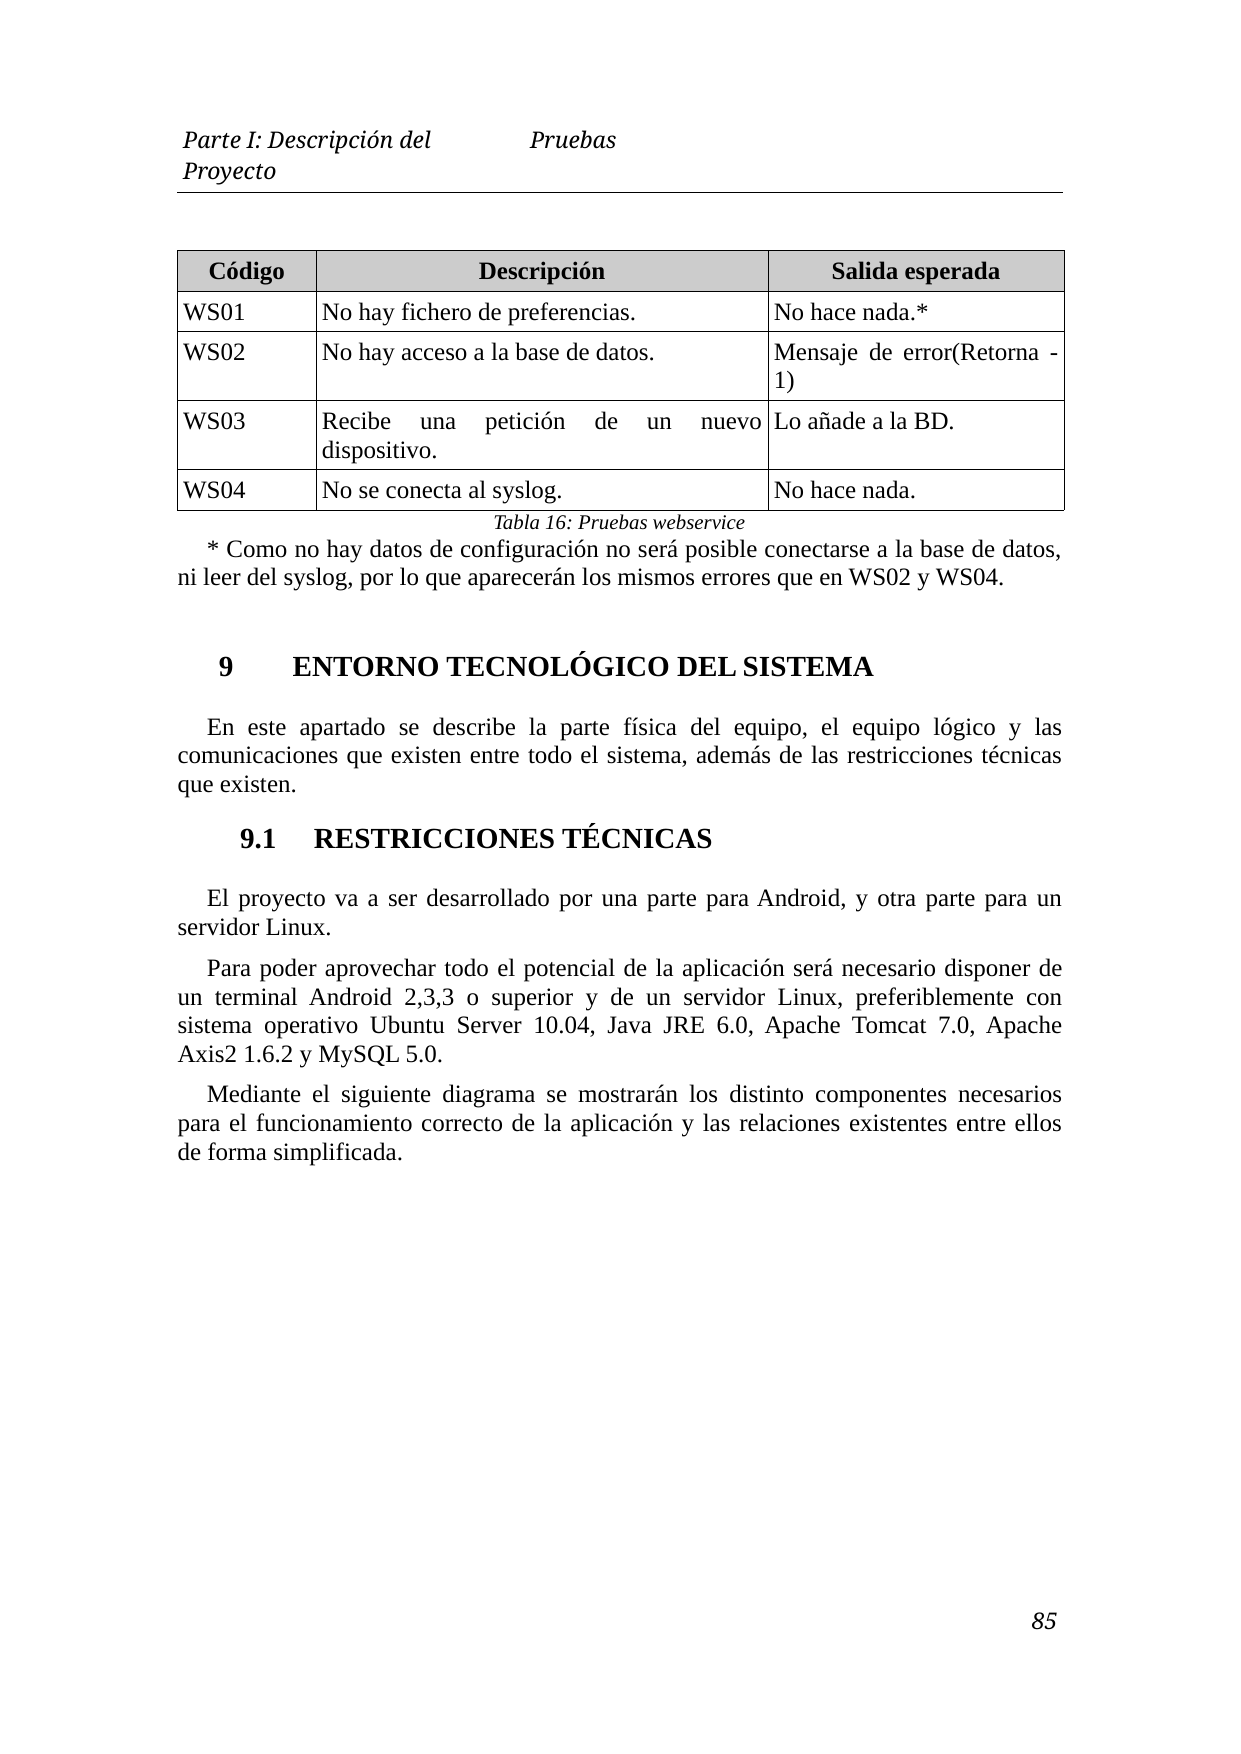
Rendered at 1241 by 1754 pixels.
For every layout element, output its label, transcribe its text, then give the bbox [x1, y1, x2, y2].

table_header Código [178, 251, 316, 291]
text Para poder aprovechar todo el potencial de la aplicación será necesario disponer de un terminal Android 2,3,3 o superior y de un servidor Linux, preferiblemente con sistema operativo Ubuntu Server 10.04, Java JRE 6.0, Apache Tomcat 7.0, Apache Axis2 1.6.2 y MySQL 5.0. [177, 953, 1063, 1068]
table_cell No hace nada. [769, 470, 1064, 509]
text Mediante el siguiente diagrama se mostrarán los distinto componentes necesarios para el funcionamiento correcto de la aplicación y las relaciones existentes entre ellos de forma simplificada. [177, 1079, 1063, 1166]
table_cell No hay fichero de preferencias. [317, 292, 768, 331]
table_cell No se conecta al syslog. [317, 470, 768, 509]
text Tabla 16: Pruebas webservice [177, 511, 1063, 534]
table_cell No hay acceso a la base de datos. [317, 332, 768, 400]
text En este apartado se describe la parte física del equipo, el equipo lógico y las comunicaciones que existen entre todo el sistema, además de las restricciones técnicas que existen. [177, 712, 1063, 798]
text El proyecto va a ser desarrollado por una parte para Android, y otra parte para un servidor Linux. [177, 883, 1063, 941]
text * Como no hay datos de configuración no será posible conectarse a la base de datos, ni leer del syslog, por lo que aparecerán los mismos errores que en WS02 y WS04. [177, 534, 1063, 591]
table_cell WS03 [178, 401, 316, 469]
table_cell No hace nada.* [769, 292, 1064, 331]
table_header Descripción [317, 251, 768, 291]
table_cell Mensaje de error(Retorna -1) [769, 332, 1064, 400]
subtitle Restricciones técnicas [240, 821, 1063, 855]
table_cell WS04 [178, 470, 316, 509]
table_cell Recibe una petición de un nuevo dispositivo. [317, 401, 768, 469]
subtitle Entorno Tecnológico del Sistema [218, 649, 1063, 683]
table_cell Lo añade a la BD. [769, 401, 1064, 469]
table_header Salida esperada [769, 251, 1064, 291]
table_cell WS02 [178, 332, 316, 400]
table_cell WS01 [178, 292, 316, 331]
